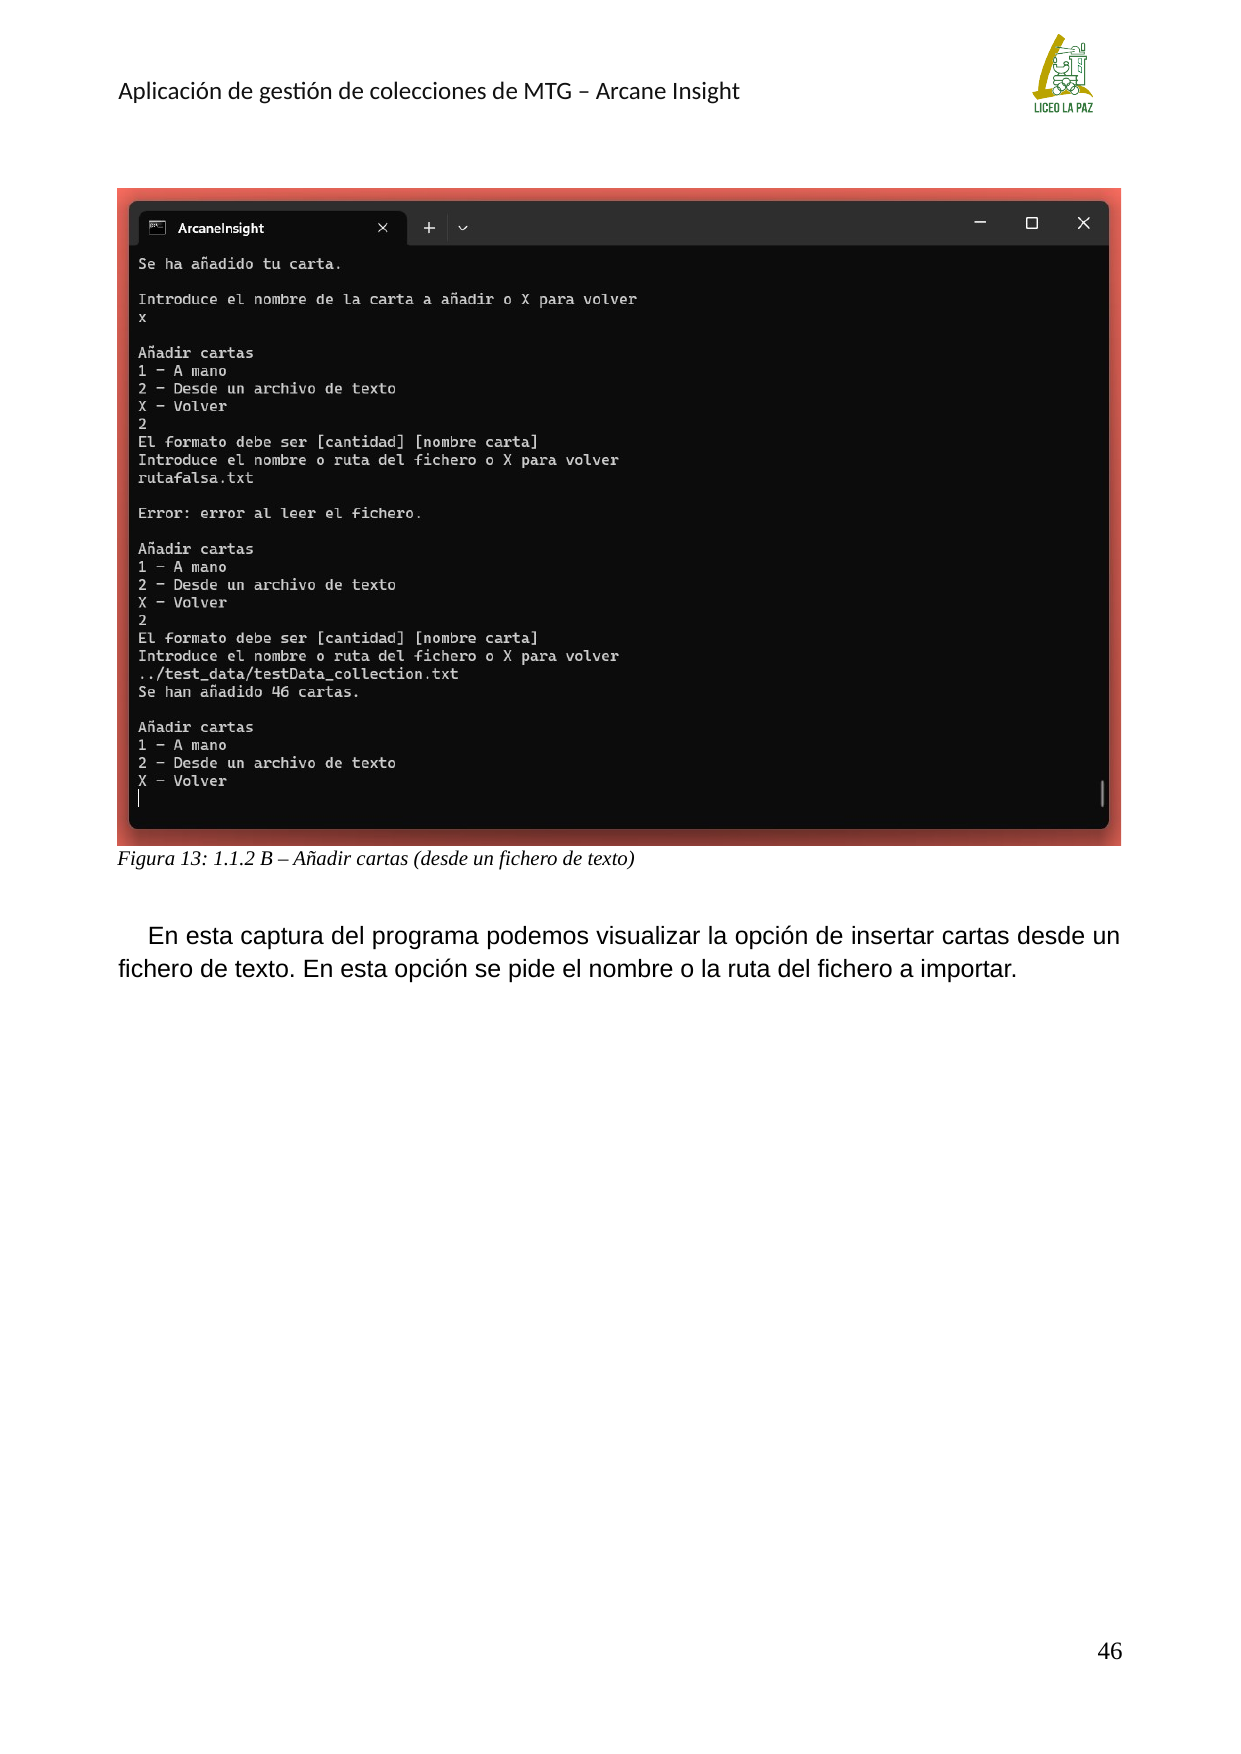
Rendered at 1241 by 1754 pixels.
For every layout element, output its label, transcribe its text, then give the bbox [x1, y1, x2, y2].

text En esta captura del programa podemos visualizar la opción de insertar cartas desde un fichero de texto. En esta opción se pide el nombre o la ruta del fichero a importar. [118, 921, 1122, 983]
text Figura 13: 1.1.2 B – Añadir cartas (desde un fichero de texto) [117, 846, 1121, 869]
picture [1025, 26, 1100, 121]
picture [117, 188, 1122, 846]
